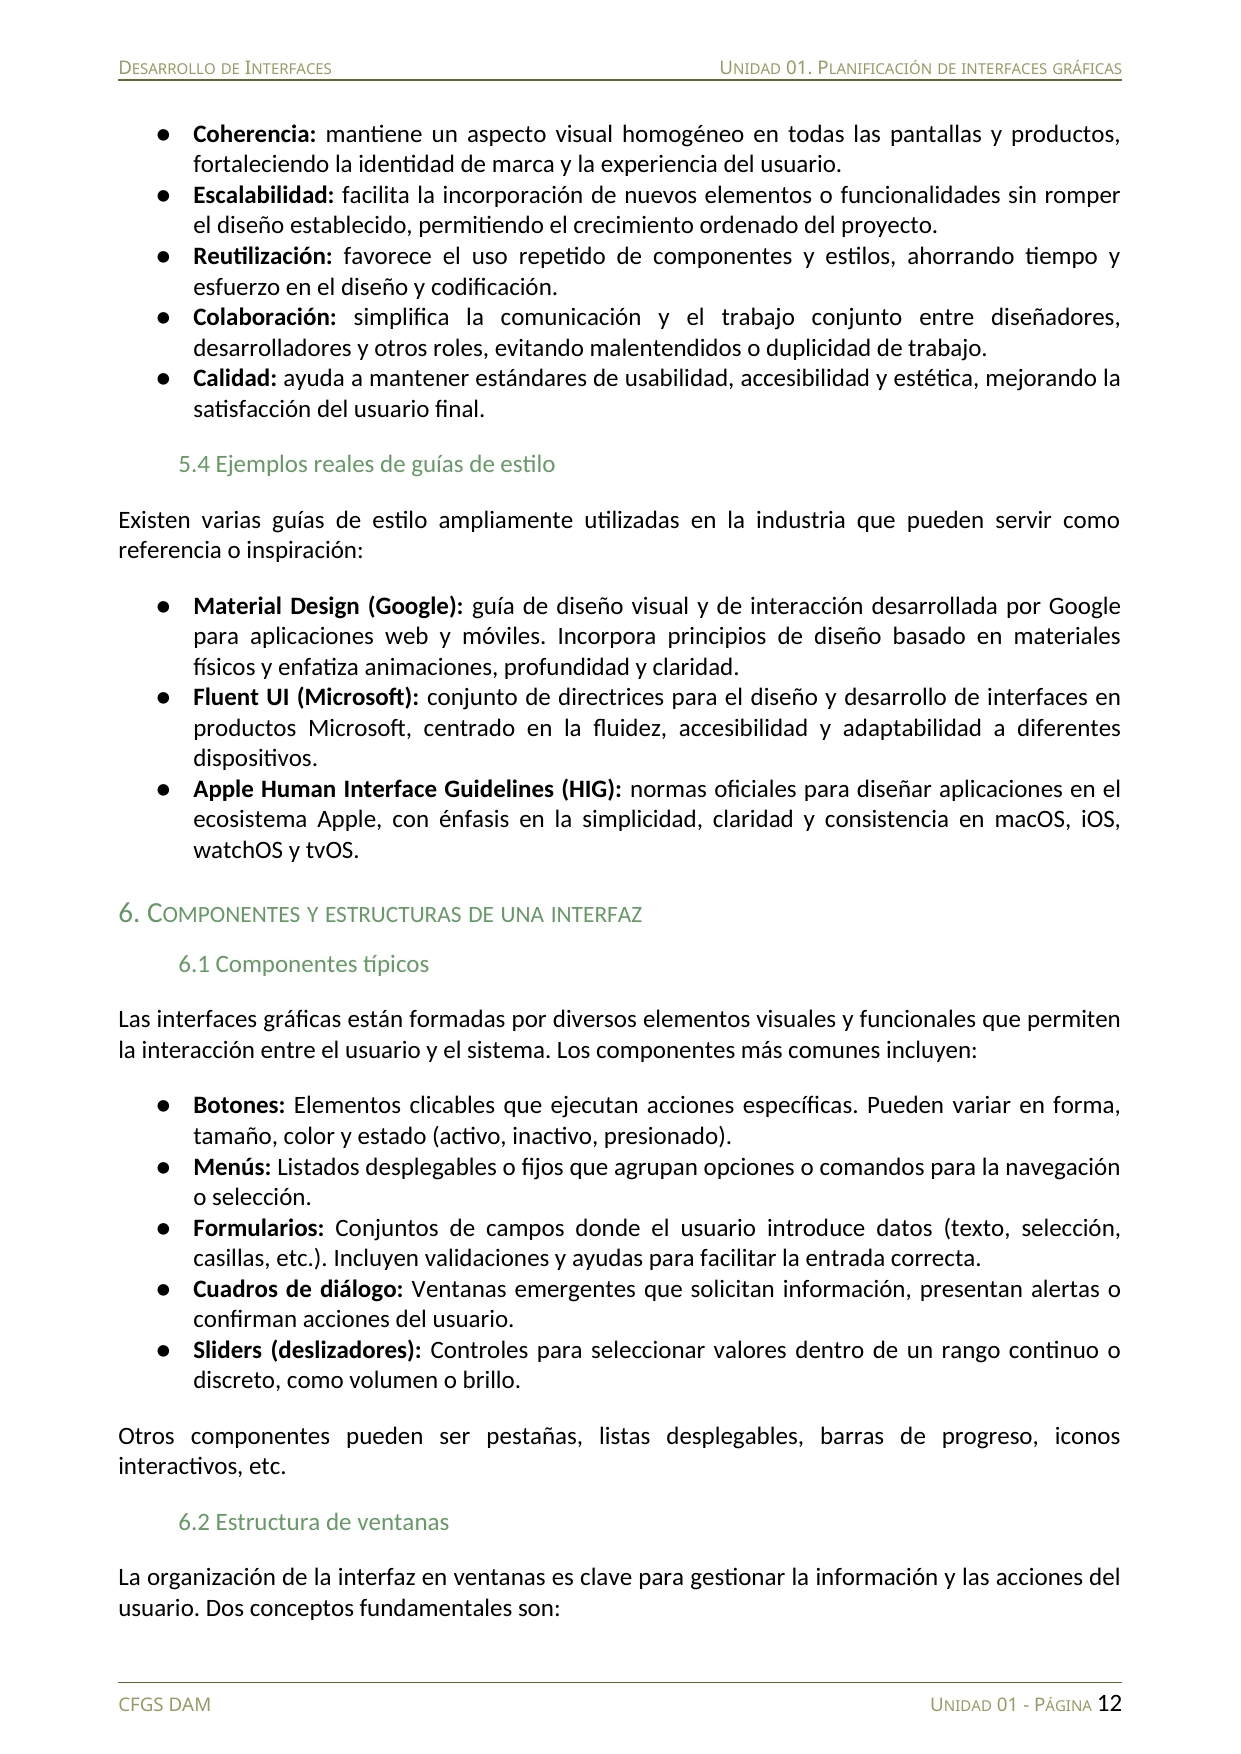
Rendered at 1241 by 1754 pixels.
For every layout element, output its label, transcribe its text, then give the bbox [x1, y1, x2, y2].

list Reutilización: favorece el uso repetido de componentes y estilos, ahorrando tiempo y esfuerzo en el diseño y codificación. [156, 240, 1122, 301]
list Formularios: Conjuntos de campos donde el usuario introduce datos (texto, selección, casillas, etc.). Incluyen validaciones y ayudas para facilitar la entrada correcta. [156, 1212, 1122, 1273]
list Apple Human Interface Guidelines (HIG): normas oficiales para diseñar aplicaciones en el ecosistema Apple, con énfasis en la simplicidad, claridad y consistencia en macOS, iOS, watchOS y tvOS. [156, 773, 1122, 864]
text Las interfaces gráficas están formadas por diversos elementos visuales y funcionales que permiten la interacción entre el usuario y el sistema. Los componentes más comunes incluyen: [118, 1004, 1122, 1065]
text Otros componentes pueden ser pestañas, listas desplegables, barras de progreso, iconos interactivos, etc. [118, 1420, 1122, 1481]
list Calidad: ayuda a mantener estándares de usabilidad, accesibilidad y estética, mejorando la satisfacción del usuario final. [156, 362, 1122, 423]
list Fluent UI (Microsoft): conjunto de directrices para el diseño y desarrollo de interfaces en productos Microsoft, centrado en la fluidez, accesibilidad y adaptabilidad a diferentes dispositivos. [156, 681, 1122, 773]
text Existen varias guías de estilo ampliamente utilizadas en la industria que pueden servir como referencia o inspiración: [118, 504, 1122, 565]
list Botones: Elementos clicables que ejecutan acciones específicas. Pueden variar en forma, tamaño, color y estado (activo, inactivo, presionado). [156, 1090, 1122, 1151]
list Material Design (Google): guía de diseño visual y de interacción desarrollada por Google para aplicaciones web y móviles. Incorpora principios de diseño basado en materiales físicos y enfatiza animaciones, profundidad y claridad. [156, 590, 1122, 681]
text La organización de la interfaz en ventanas es clave para gestionar la información y las acciones del usuario. Dos conceptos fundamentales son: [118, 1561, 1122, 1622]
subtitle 5.4 Ejemplos reales de guías de estilo [178, 448, 1122, 479]
list Coherencia: mantiene un aspecto visual homogéneo en todas las pantallas y productos, fortaleciendo la identidad de marca y la experiencia del usuario. [156, 118, 1122, 179]
list Sliders (deslizadores): Controles para seleccionar valores dentro de un rango continuo o discreto, como volumen o brillo. [156, 1334, 1122, 1395]
subtitle 6.1 Componentes típicos [178, 948, 1122, 979]
subtitle 6. Componentes y estructuras de una interfaz [118, 894, 1122, 929]
list Menús: Listados desplegables o fijos que agrupan opciones o comandos para la navegación o selección. [156, 1151, 1122, 1212]
list Escalabilidad: facilita la incorporación de nuevos elementos o funcionalidades sin romper el diseño establecido, permitiendo el crecimiento ordenado del proyecto. [156, 179, 1122, 240]
list Colaboración: simplifica la comunicación y el trabajo conjunto entre diseñadores, desarrolladores y otros roles, evitando malentendidos o duplicidad de trabajo. [156, 301, 1122, 362]
subtitle 6.2 Estructura de ventanas [178, 1506, 1122, 1536]
list Cuadros de diálogo: Ventanas emergentes que solicitan información, presentan alertas o confirman acciones del usuario. [156, 1273, 1122, 1334]
